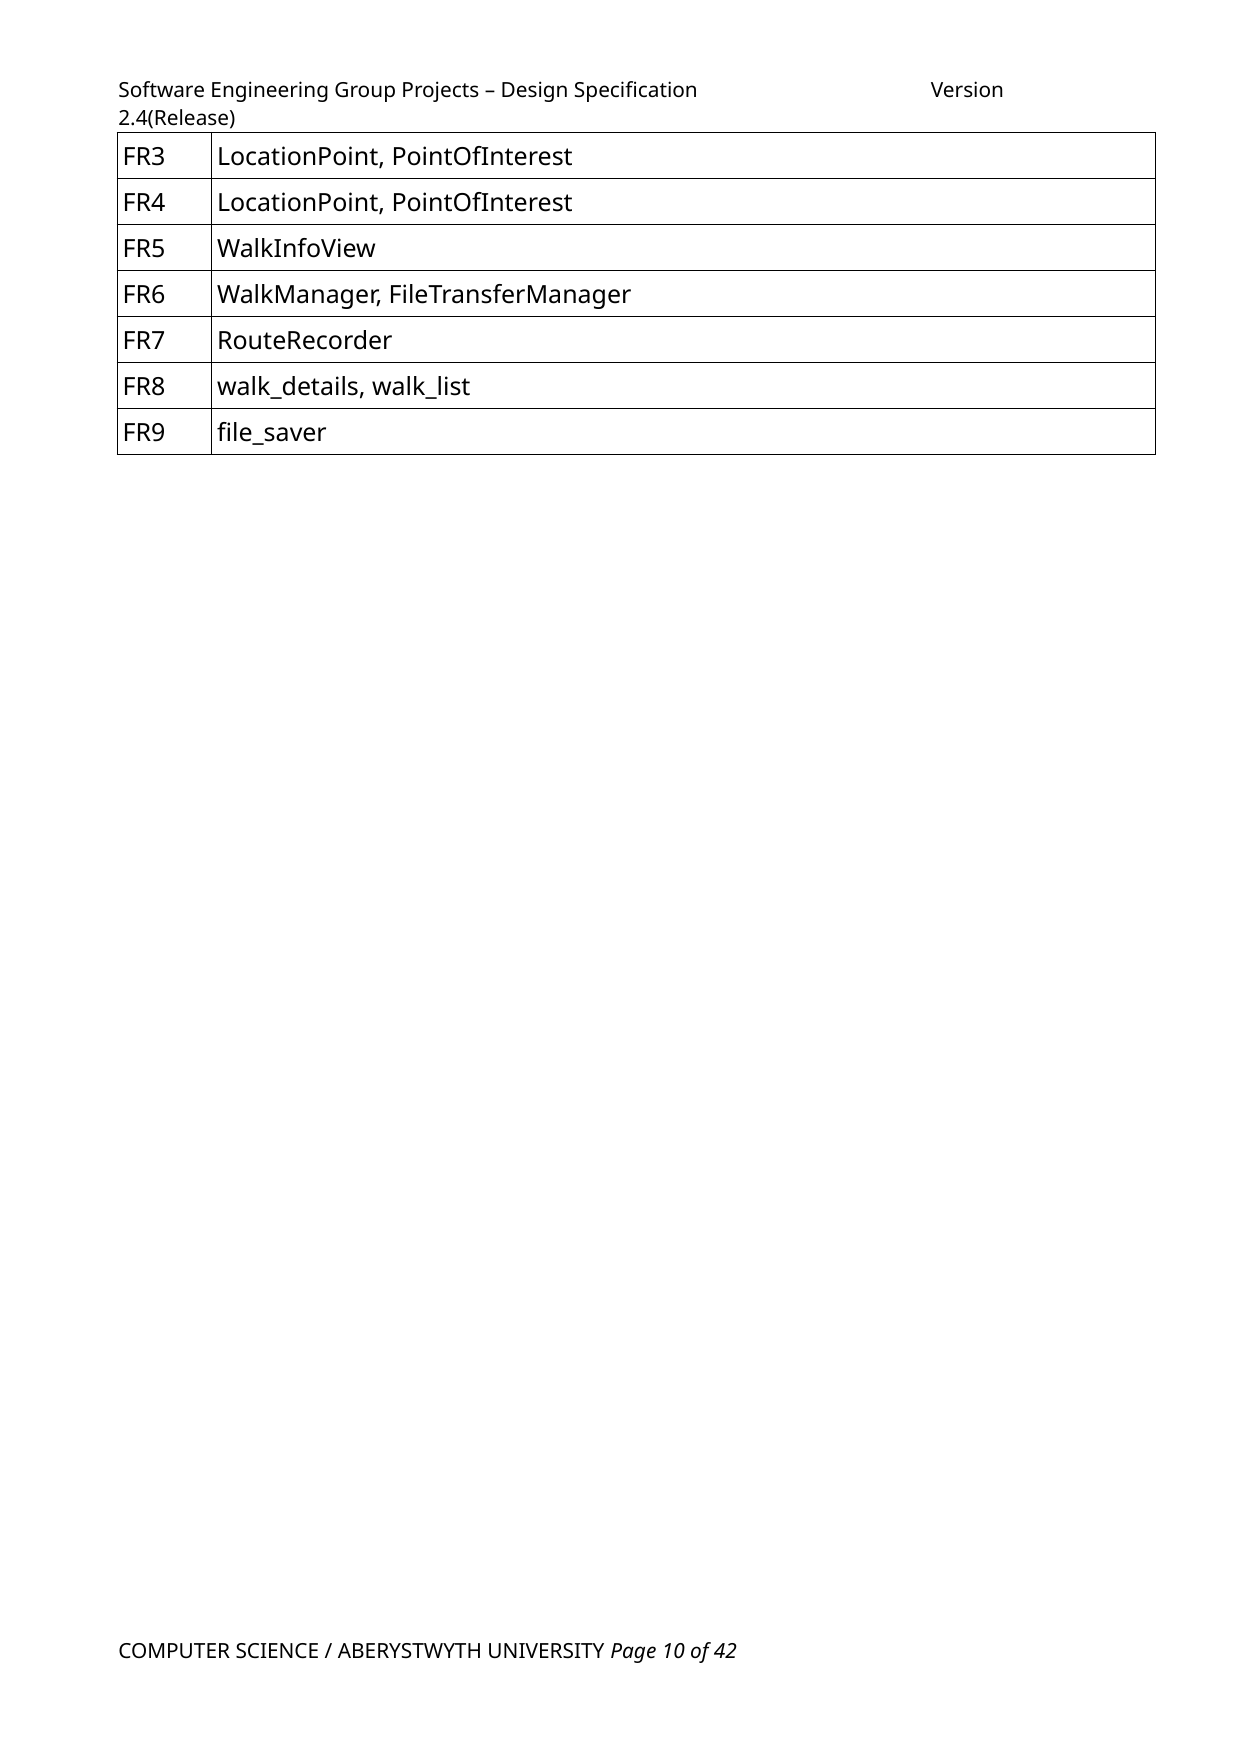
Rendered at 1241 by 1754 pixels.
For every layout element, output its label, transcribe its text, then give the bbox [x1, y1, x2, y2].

table_cell FR5 [118, 225, 211, 270]
table_cell FR4 [118, 179, 211, 224]
table_cell LocationPoint, PointOfInterest [212, 179, 1155, 224]
table_cell WalkManager, FileTransferManager [212, 271, 1155, 316]
table_cell file_saver [212, 409, 1155, 454]
table_cell WalkInfoView [212, 225, 1155, 270]
table_cell FR9 [118, 409, 211, 454]
table_cell LocationPoint, PointOfInterest [212, 133, 1155, 178]
table_cell FR7 [118, 317, 211, 362]
table_cell RouteRecorder [212, 317, 1155, 362]
table_cell walk_details, walk_list [212, 363, 1155, 408]
table_cell FR3 [118, 133, 211, 178]
table_cell FR6 [118, 271, 211, 316]
table_cell FR8 [118, 363, 211, 408]
